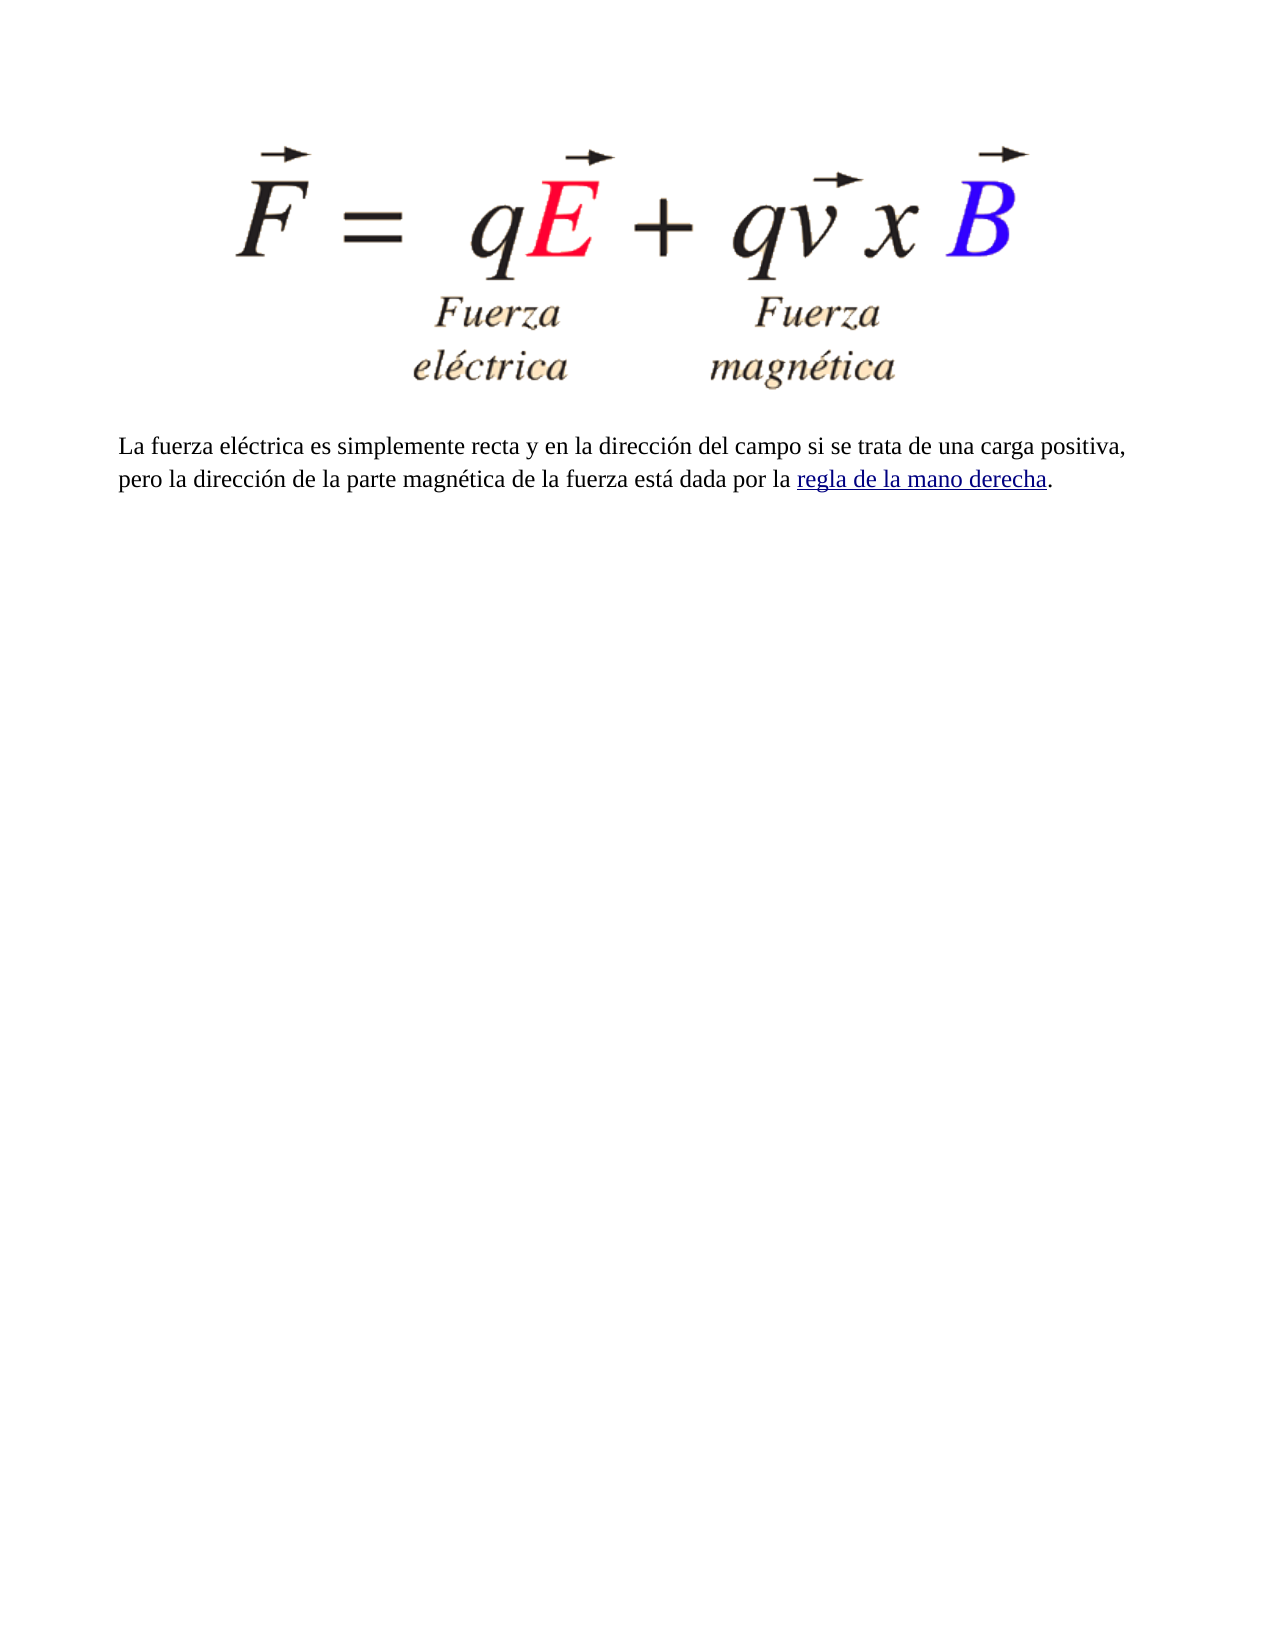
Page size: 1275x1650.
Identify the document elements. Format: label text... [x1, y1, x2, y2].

text La fuerza eléctrica es simplemente recta y en la dirección del campo si se trata de una carga positiva, pero la dirección de la parte magnética de la fuerza está dada por la regla de la mano derecha. [118, 431, 1157, 492]
picture [209, 118, 1066, 412]
